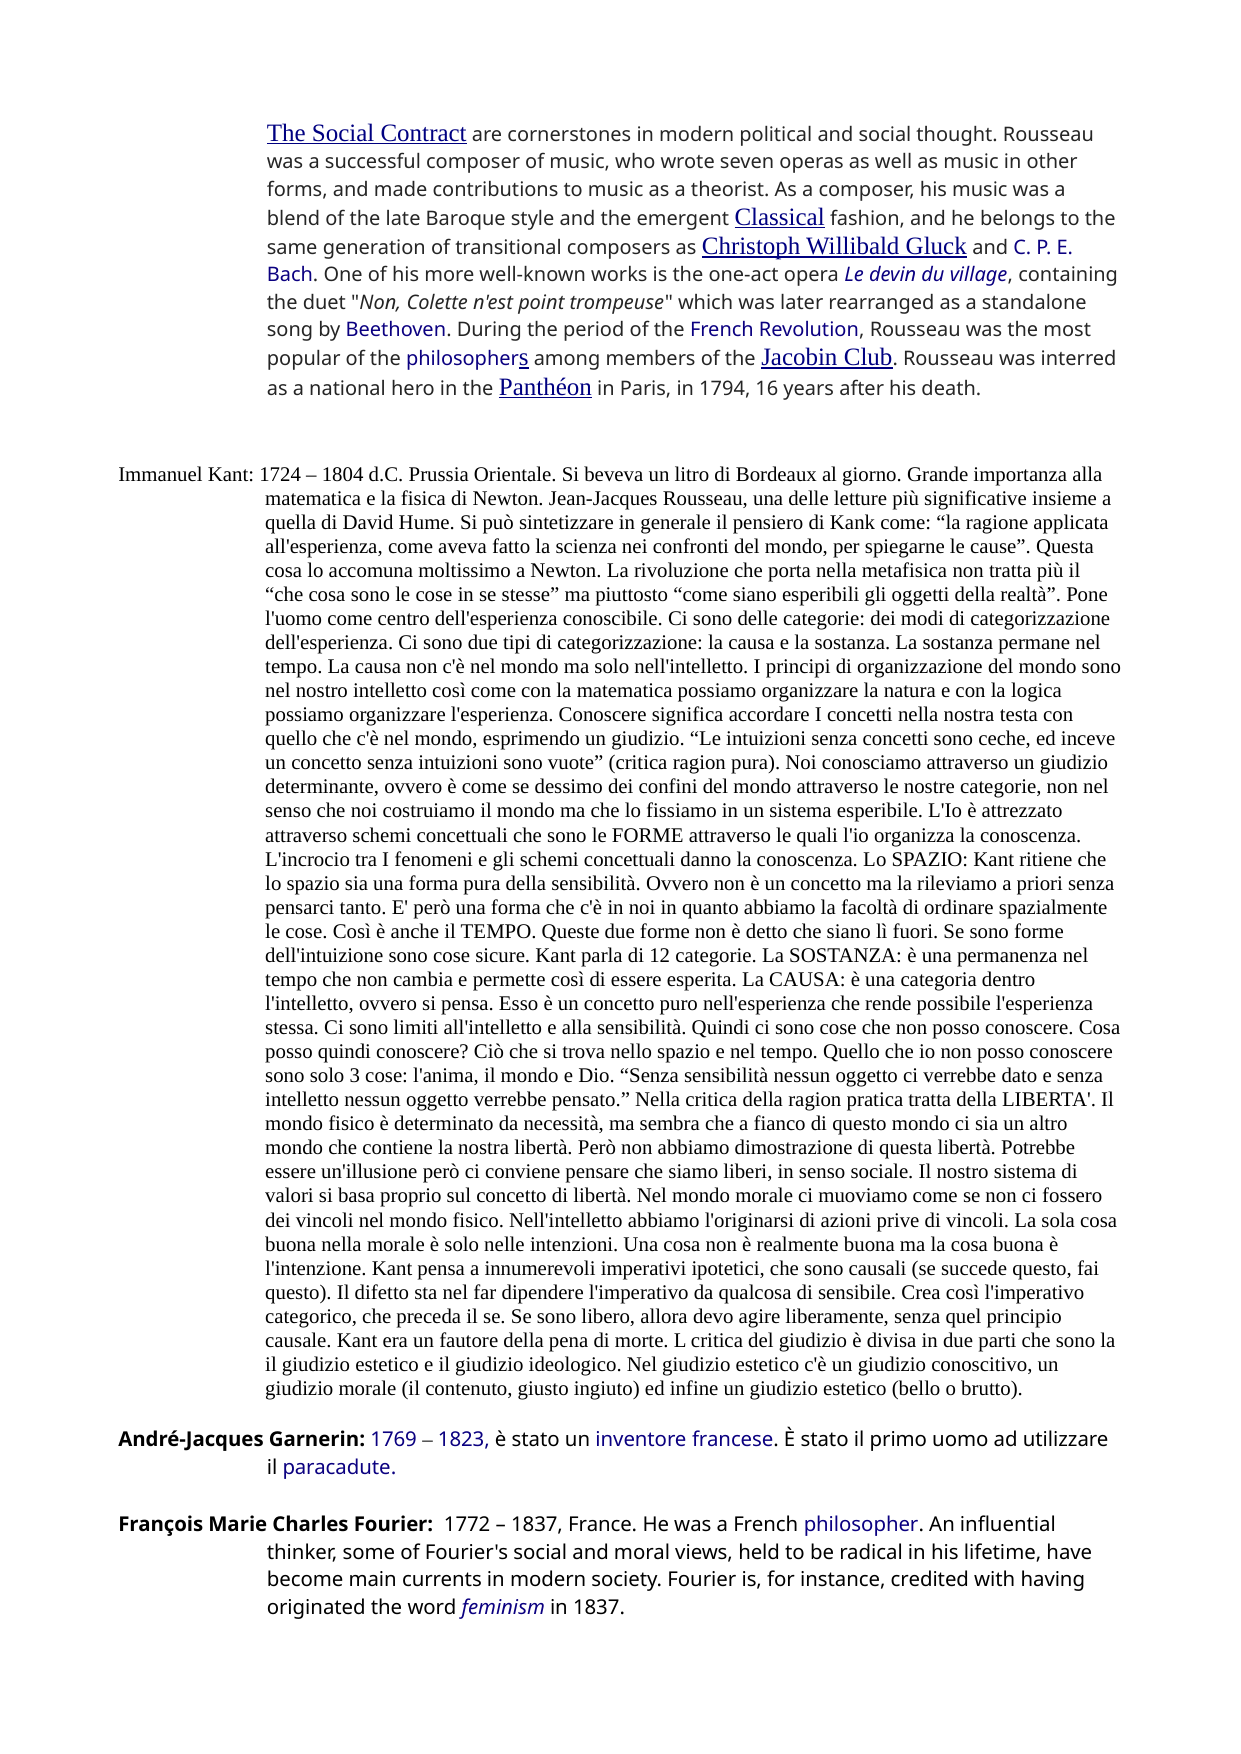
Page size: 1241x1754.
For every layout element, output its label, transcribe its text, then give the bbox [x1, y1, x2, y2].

text Immanuel Kant: 1724 – 1804 d.C. Prussia Orientale. Si beveva un litro di Bordeaux al giorno. Grande importanza alla matematica e la fisica di Newton. Jean-Jacques Rousseau, una delle letture più significative insieme a quella di David Hume. Si può sintetizzare in generale il pensiero di Kank come: “la ragione applicata all'esperienza, come aveva fatto la scienza nei confronti del mondo, per spiegarne le cause”. Questa cosa lo accomuna moltissimo a Newton. La rivoluzione che porta nella metafisica non tratta più il “che cosa sono le cose in se stesse” ma piuttosto “come siano esperibili gli oggetti della realtà”. Pone l'uomo come centro dell'esperienza conoscibile. Ci sono delle categorie: dei modi di categorizzazione dell'esperienza. Ci sono due tipi di categorizzazione: la causa e la sostanza. La sostanza permane nel tempo. La causa non c'è nel mondo ma solo nell'intelletto. I principi di organizzazione del mondo sono nel nostro intelletto così come con la matematica possiamo organizzare la natura e con la logica possiamo organizzare l'esperienza. Conoscere significa accordare I concetti nella nostra testa con quello che c'è nel mondo, esprimendo un giudizio. “Le intuizioni senza concetti sono ceche, ed inceve un concetto senza intuizioni sono vuote” (critica ragion pura). Noi conosciamo attraverso un giudizio determinante, ovvero è come se dessimo dei confini del mondo attraverso le nostre categorie, non nel senso che noi costruiamo il mondo ma che lo fissiamo in un sistema esperibile. L'Io è attrezzato attraverso schemi concettuali che sono le FORME attraverso le quali l'io organizza la conoscenza. L'incrocio tra I fenomeni e gli schemi concettuali danno la conoscenza. Lo SPAZIO: Kant ritiene che lo spazio sia una forma pura della sensibilità. Ovvero non è un concetto ma la rileviamo a priori senza pensarci tanto. E' però una forma che c'è in noi in quanto abbiamo la facoltà di ordinare spazialmente le cose. Così è anche il TEMPO. Queste due forme non è detto che siano lì fuori. Se sono forme dell'intuizione sono cose sicure. Kant parla di 12 categorie. La SOSTANZA: è una permanenza nel tempo che non cambia e permette così di essere esperita. La CAUSA: è una categoria dentro l'intelletto, ovvero si pensa. Esso è un concetto puro nell'esperienza che rende possibile l'esperienza stessa. Ci sono limiti all'intelletto e alla sensibilità. Quindi ci sono cose che non posso conoscere. Cosa posso quindi conoscere? Ciò che si trova nello spazio e nel tempo. Quello che io non posso conoscere sono solo 3 cose: l'anima, il mondo e Dio. “Senza sensibilità nessun oggetto ci verrebbe dato e senza intelletto nessun oggetto verrebbe pensato.” Nella critica della ragion pratica tratta della LIBERTA'. Il mondo fisico è determinato da necessità, ma sembra che a fianco di questo mondo ci sia un altro mondo che contiene la nostra libertà. Però non abbiamo dimostrazione di questa libertà. Potrebbe essere un'illusione però ci conviene pensare che siamo liberi, in senso sociale. Il nostro sistema di valori si basa proprio sul concetto di libertà. Nel mondo morale ci muoviamo come se non ci fossero dei vincoli nel mondo fisico. Nell'intelletto abbiamo l'originarsi di azioni prive di vincoli. La sola cosa buona nella morale è solo nelle intenzioni. Una cosa non è realmente buona ma la cosa buona è l'intenzione. Kant pensa a innumerevoli imperativi ipotetici, che sono causali (se succede questo, fai questo). Il difetto sta nel far dipendere l'imperativo da qualcosa di sensibile. Crea così l'imperativo categorico, che preceda il se. Se sono libero, allora devo agire liberamente, senza quel principio causale. Kant era un fautore della pena di morte. L critica del giudizio è divisa in due parti che sono la il giudizio estetico e il giudizio ideologico. Nel giudizio estetico c'è un giudizio conoscitivo, un giudizio morale (il contenuto, giusto ingiuto) ed infine un giudizio estetico (bello o brutto). [118, 462, 1122, 1400]
text The Social Contract are cornerstones in modern political and social thought. Rousseau was a successful composer of music, who wrote seven operas as well as music in other forms, and made contributions to music as a theorist. As a composer, his music was a blend of the late Baroque style and the emergent Classical fashion, and he belongs to the same generation of transitional composers as Christoph Willibald Gluck and C. P. E. Bach. One of his more well-known works is the one-act opera Le devin du village, containing the duet "Non, Colette n'est point trompeuse" which was later rearranged as a standalone song by Beethoven. During the period of the French Revolution, Rousseau was the most popular of the philosophers among members of the Jacobin Club. Rousseau was interred as a national hero in the Panthéon in Paris, in 1794, 16 years after his death. [118, 118, 1122, 401]
text André-Jacques Garnerin: 1769 – 1823, è stato un inventore francese. È stato il primo uomo ad utilizzare il paracadute. [118, 1424, 1122, 1481]
text François Marie Charles Fourier: 1772 – 1837, France. He was a French philosopher. An influential thinker, some of Fourier's social and moral views, held to be radical in his lifetime, have become main currents in modern society. Fourier is, for instance, credited with having originated the word feminism in 1837. [118, 1510, 1122, 1621]
